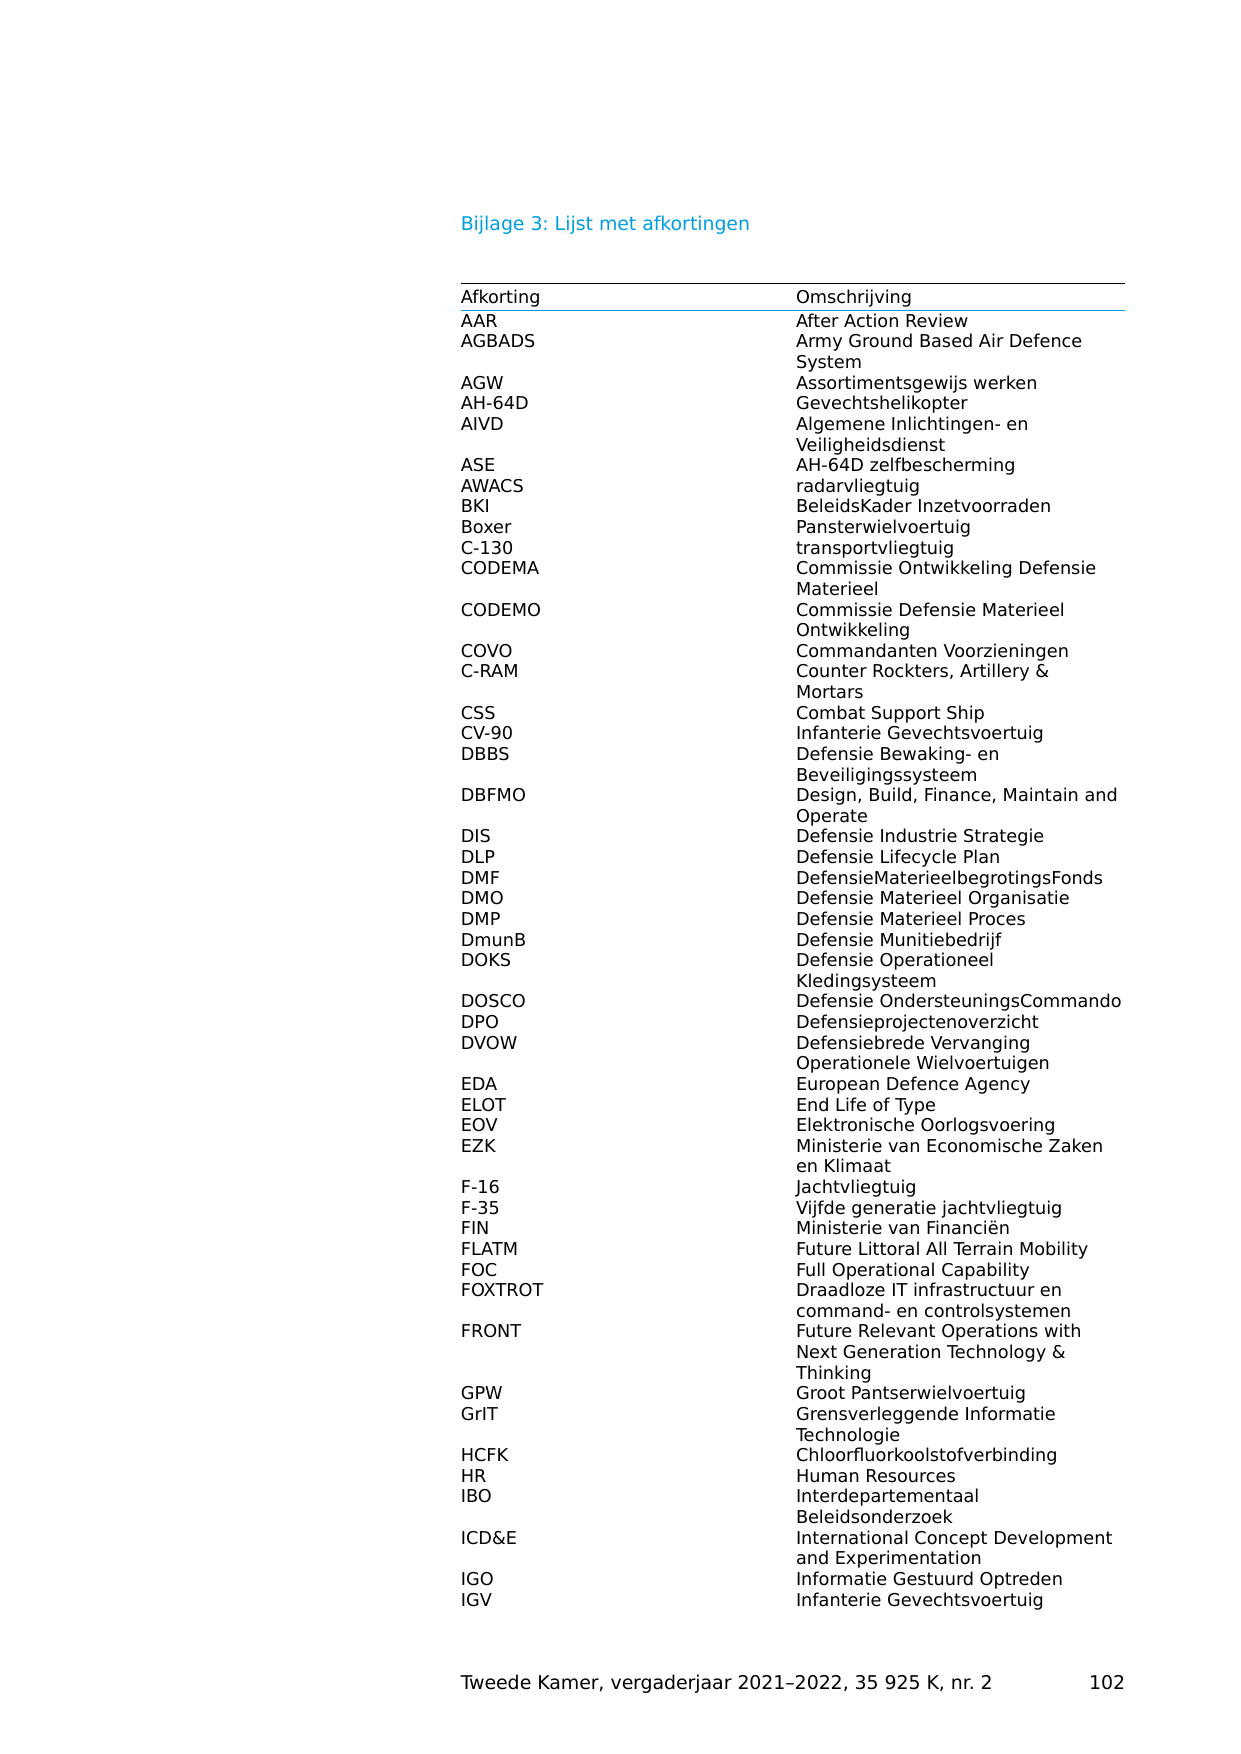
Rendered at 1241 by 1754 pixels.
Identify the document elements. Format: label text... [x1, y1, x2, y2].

table_cell AH-64D zelfbescherming [793, 455, 1125, 476]
table_cell ELOT [461, 1095, 793, 1115]
table_cell AGBADS [461, 331, 793, 373]
table_cell Commissie Ontwikkeling Defensie Materieel [793, 558, 1125, 599]
table_cell Army Ground Based Air Defence System [793, 331, 1125, 373]
table_cell Infanterie Gevechtsvoertuig [793, 723, 1125, 744]
table_cell Omschrijving [793, 284, 1125, 310]
table_cell Pansterwielvoertuig [793, 517, 1125, 538]
table_cell Gevechtshelikopter [793, 393, 1125, 414]
table_cell F-35 [461, 1198, 793, 1218]
table_cell Future Relevant Operations with Next Generation Technology & Thinking [793, 1321, 1125, 1383]
table_cell IGV [461, 1590, 793, 1610]
table_cell Defensie Munitiebedrijf [793, 930, 1125, 950]
table_cell HCFK [461, 1445, 793, 1466]
table_cell Defensie Materieel Organisatie [793, 888, 1125, 909]
table_cell Draadloze IT infrastructuur en command- en controlsystemen [793, 1280, 1125, 1321]
table_cell Afkorting [461, 284, 793, 310]
table_cell DBBS [461, 744, 793, 785]
table_cell FRONT [461, 1321, 793, 1383]
table_cell Design, Build, Finance, Maintain and Operate [793, 785, 1125, 826]
table_cell F-16 [461, 1177, 793, 1198]
table_cell International Concept Development and Experimentation [793, 1528, 1125, 1569]
table_cell DLP [461, 847, 793, 868]
table_cell Commandanten Voorzieningen [793, 641, 1125, 661]
table_cell EDA [461, 1074, 793, 1094]
table_cell DMF [461, 868, 793, 888]
table_cell Ministerie van Economische Zaken en Klimaat [793, 1136, 1125, 1177]
table_cell DmunB [461, 930, 793, 950]
table_cell Defensie Bewaking- en Beveiligingssysteem [793, 744, 1125, 785]
table_cell Ministerie van Financiën [793, 1218, 1125, 1239]
table_cell HR [461, 1466, 793, 1486]
table_cell FOC [461, 1260, 793, 1280]
table_cell DOKS [461, 950, 793, 991]
table_cell Groot Pantserwielvoertuig [793, 1383, 1125, 1404]
table_cell AWACS [461, 476, 793, 496]
table_cell DefensieMaterieelbegrotingsFonds [793, 868, 1125, 888]
table_cell GPW [461, 1383, 793, 1404]
title Bijlage 3: Lijst met afkortingen [461, 213, 1125, 235]
table_cell Defensie Lifecycle Plan [793, 847, 1125, 868]
table_cell EOV [461, 1115, 793, 1136]
table_cell Elektronische Oorlogsvoering [793, 1115, 1125, 1136]
table_cell AH-64D [461, 393, 793, 414]
table_cell AIVD [461, 414, 793, 455]
table_cell Full Operational Capability [793, 1260, 1125, 1280]
table_cell End Life of Type [793, 1095, 1125, 1115]
table_cell Infanterie Gevechtsvoertuig [793, 1590, 1125, 1610]
table_cell IBO [461, 1486, 793, 1528]
table_cell Commissie Defensie Materieel Ontwikkeling [793, 600, 1125, 641]
table_cell AGW [461, 373, 793, 393]
table_cell Boxer [461, 517, 793, 538]
table_cell Informatie Gestuurd Optreden [793, 1569, 1125, 1589]
table_cell CODEMA [461, 558, 793, 599]
table_cell ASE [461, 455, 793, 476]
table_cell DIS [461, 826, 793, 847]
table_cell Chloorfluorkoolstofverbinding [793, 1445, 1125, 1466]
table_cell CV-90 [461, 723, 793, 744]
table_cell Defensie Industrie Strategie [793, 826, 1125, 847]
table_cell C-130 [461, 538, 793, 558]
table_cell C-RAM [461, 661, 793, 703]
table_cell Grensverleggende Informatie Technologie [793, 1404, 1125, 1445]
table_cell BeleidsKader Inzetvoorraden [793, 496, 1125, 517]
table_cell FLATM [461, 1239, 793, 1259]
table_cell AAR [461, 311, 793, 331]
table_cell FOXTROT [461, 1280, 793, 1321]
table_cell IGO [461, 1569, 793, 1589]
table_cell Defensie Materieel Proces [793, 909, 1125, 929]
table_cell ICD&E [461, 1528, 793, 1569]
table_cell DBFMO [461, 785, 793, 826]
table_cell CODEMO [461, 600, 793, 641]
table_cell Algemene Inlichtingen- en Veiligheidsdienst [793, 414, 1125, 455]
table_cell GrIT [461, 1404, 793, 1445]
table_cell Assortimentsgewijs werken [793, 373, 1125, 393]
table_cell CSS [461, 703, 793, 723]
table_cell DMO [461, 888, 793, 909]
table_cell Combat Support Ship [793, 703, 1125, 723]
table_cell DOSCO [461, 991, 793, 1012]
table_cell transportvliegtuig [793, 538, 1125, 558]
table_cell Defensiebrede Vervanging Operationele Wielvoertuigen [793, 1033, 1125, 1074]
table_cell DVOW [461, 1033, 793, 1074]
table_cell Defensie Operationeel Kledingsysteem [793, 950, 1125, 991]
table_cell Human Resources [793, 1466, 1125, 1486]
table_cell DMP [461, 909, 793, 929]
table_cell Jachtvliegtuig [793, 1177, 1125, 1198]
table_cell Counter Rockters, Artillery & Mortars [793, 661, 1125, 703]
table_header Tabel 50 Afkortingen [461, 258, 1125, 283]
table_cell Defensie OndersteuningsCommando [793, 991, 1125, 1012]
table_cell COVO [461, 641, 793, 661]
table_cell Future Littoral All Terrain Mobility [793, 1239, 1125, 1259]
table_cell DPO [461, 1012, 793, 1033]
table_cell Interdepartementaal Beleidsonderzoek [793, 1486, 1125, 1528]
table_cell BKI [461, 496, 793, 517]
table_cell Defensieprojectenoverzicht [793, 1012, 1125, 1033]
table_cell Vijfde generatie jachtvliegtuig [793, 1198, 1125, 1218]
table_cell After Action Review [793, 311, 1125, 331]
table_cell radarvliegtuig [793, 476, 1125, 496]
table_cell EZK [461, 1136, 793, 1177]
table_cell FIN [461, 1218, 793, 1239]
table_cell European Defence Agency [793, 1074, 1125, 1094]
